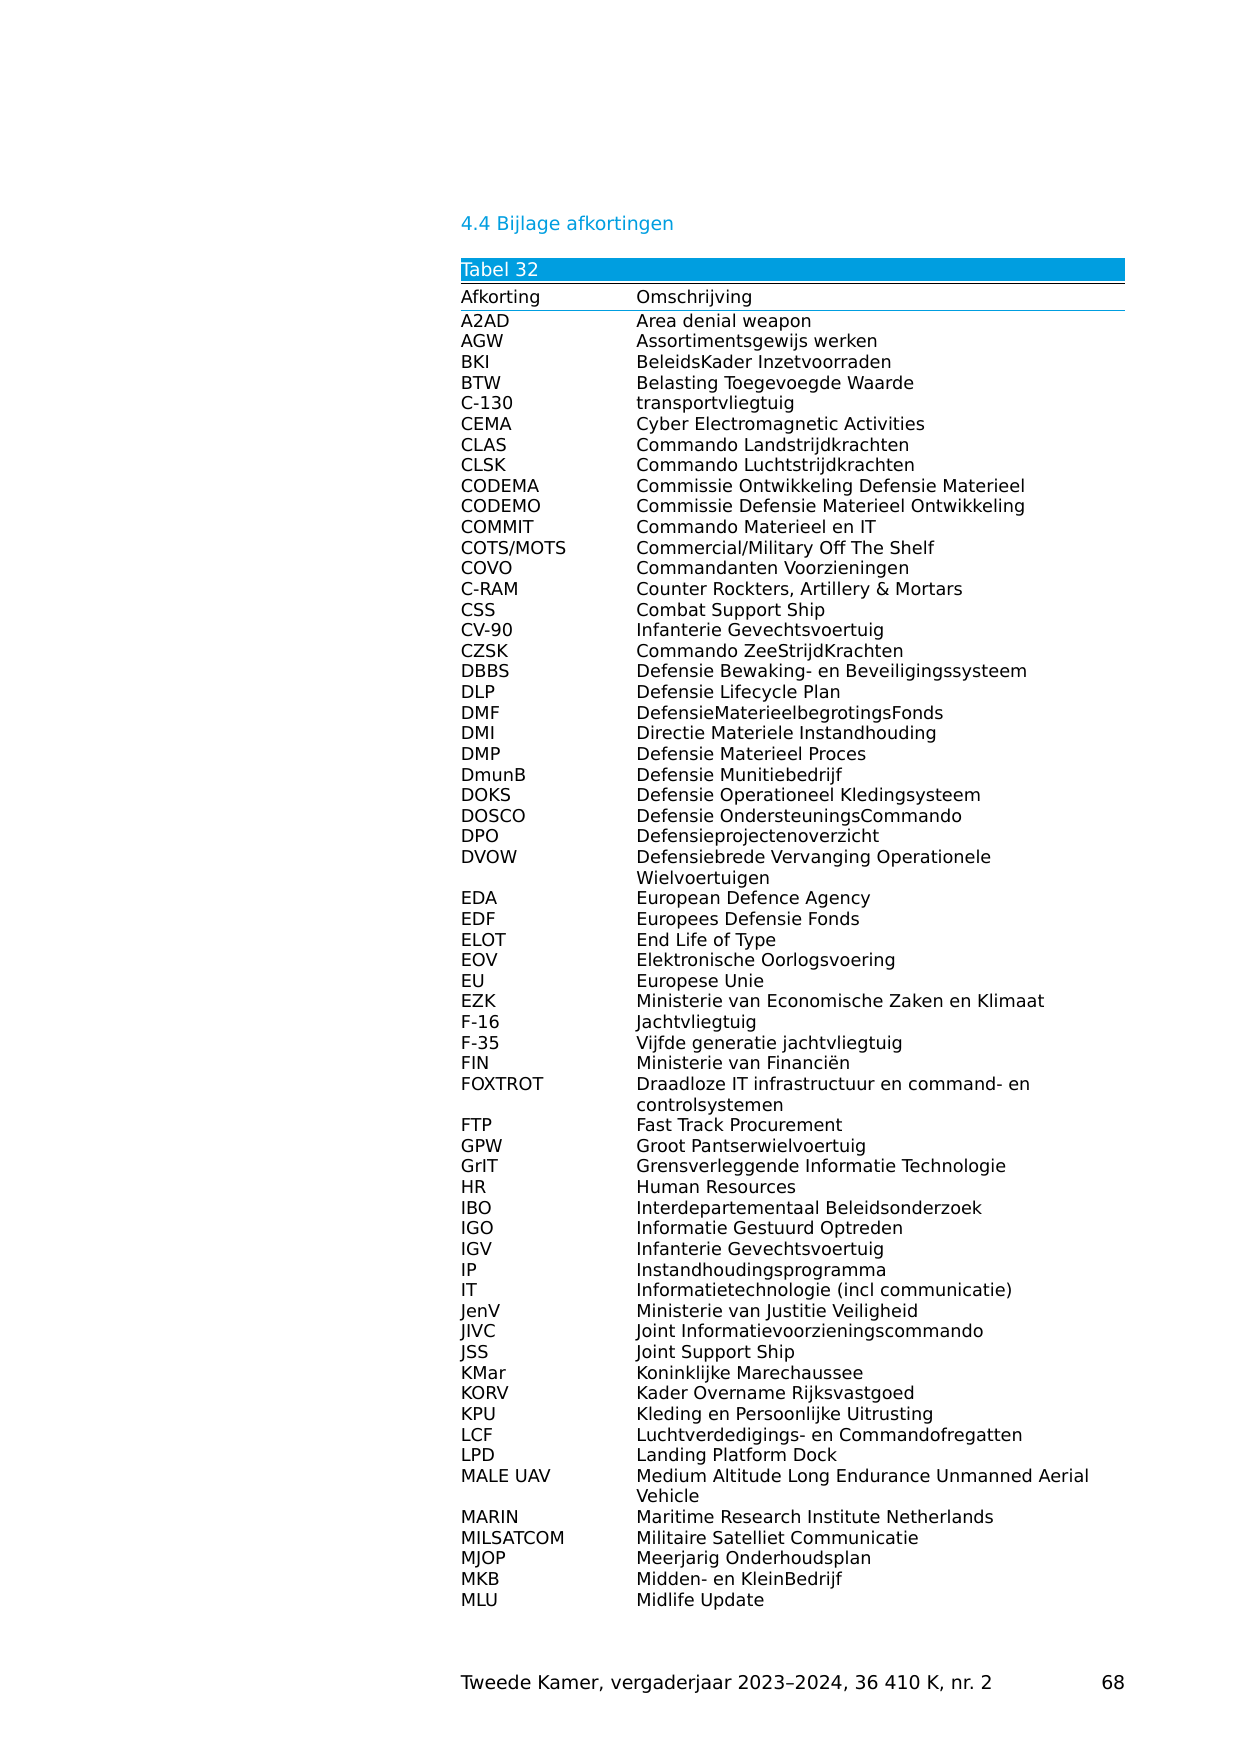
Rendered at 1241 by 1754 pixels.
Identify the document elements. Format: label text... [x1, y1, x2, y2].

table_cell Infanterie Gevechtsvoertuig [633, 620, 1125, 641]
table_cell BeleidsKader Inzetvoorraden [633, 352, 1125, 373]
table_cell Omschrijving [633, 284, 1125, 310]
table_cell Commandanten Voorzieningen [633, 558, 1125, 579]
table_cell LCF [461, 1425, 633, 1445]
table_cell Grensverleggende Informatie Technologie [633, 1156, 1125, 1177]
table_cell KORV [461, 1383, 633, 1404]
table_cell KPU [461, 1404, 633, 1424]
table_cell DmunB [461, 765, 633, 785]
table_cell IP [461, 1260, 633, 1280]
table_cell F-35 [461, 1033, 633, 1053]
table_cell C-RAM [461, 579, 633, 599]
table_cell CSS [461, 600, 633, 620]
table_cell Commando Luchtstrijdkrachten [633, 455, 1125, 476]
table_cell Defensieprojectenoverzicht [633, 826, 1125, 847]
table_cell Afkorting [461, 284, 633, 310]
table_cell Infanterie Gevechtsvoertuig [633, 1239, 1125, 1259]
table_cell Defensie OndersteuningsCommando [633, 806, 1125, 826]
table_cell Commissie Defensie Materieel Ontwikkeling [633, 496, 1125, 517]
table_cell DefensieMaterieelbegrotingsFonds [633, 703, 1125, 723]
table_cell EU [461, 971, 633, 991]
table_cell FTP [461, 1115, 633, 1136]
table_cell EDF [461, 909, 633, 929]
table_cell Luchtverdedigings- en Commandofregatten [633, 1425, 1125, 1445]
table_cell Defensie Operationeel Kledingsysteem [633, 785, 1125, 806]
table_cell Medium Altitude Long Endurance Unmanned Aerial Vehicle [633, 1466, 1125, 1507]
table_cell Groot Pantserwielvoertuig [633, 1136, 1125, 1156]
table_cell Commando ZeeStrijdKrachten [633, 641, 1125, 661]
table_cell AGW [461, 331, 633, 352]
table_cell IT [461, 1280, 633, 1301]
table_cell Meerjarig Onderhoudsplan [633, 1548, 1125, 1569]
table_cell F-16 [461, 1012, 633, 1033]
table_cell European Defence Agency [633, 888, 1125, 909]
table_cell COVO [461, 558, 633, 579]
table_cell Kader Overname Rijksvastgoed [633, 1383, 1125, 1404]
table_cell Ministerie van Justitie Veiligheid [633, 1301, 1125, 1321]
table_cell Defensie Lifecycle Plan [633, 682, 1125, 703]
table_cell Joint Support Ship [633, 1342, 1125, 1363]
table_cell Belasting Toegevoegde Waarde [633, 373, 1125, 393]
table_cell CZSK [461, 641, 633, 661]
table_cell KMar [461, 1363, 633, 1383]
table_cell DOKS [461, 785, 633, 806]
table_cell DLP [461, 682, 633, 703]
table_cell Ministerie van Financiën [633, 1053, 1125, 1074]
table_cell EZK [461, 991, 633, 1012]
table_cell End Life of Type [633, 930, 1125, 950]
table_cell FOXTROT [461, 1074, 633, 1115]
table_cell COMMIT [461, 517, 633, 538]
table_cell Informatietechnologie (incl communicatie) [633, 1280, 1125, 1301]
table_cell Interdepartementaal Beleidsonderzoek [633, 1198, 1125, 1218]
table_cell Commercial/Military Off The Shelf [633, 538, 1125, 558]
table_cell MKB [461, 1569, 633, 1589]
table_cell Commissie Ontwikkeling Defensie Materieel [633, 476, 1125, 496]
table_cell Draadloze IT infrastructuur en command- en controlsystemen [633, 1074, 1125, 1115]
table_cell Defensie Bewaking- en Beveiligingssysteem [633, 661, 1125, 682]
table_cell CLSK [461, 455, 633, 476]
table_cell COTS/MOTS [461, 538, 633, 558]
table_cell Human Resources [633, 1177, 1125, 1198]
table_cell C-130 [461, 393, 633, 414]
table_cell IBO [461, 1198, 633, 1218]
table_cell Midlife Update [633, 1590, 1125, 1610]
table_cell DOSCO [461, 806, 633, 826]
table_cell A2AD [461, 311, 633, 331]
table_cell MLU [461, 1590, 633, 1610]
table_cell Europese Unie [633, 971, 1125, 991]
table_cell DPO [461, 826, 633, 847]
table_cell Defensiebrede Vervanging Operationele Wielvoertuigen [633, 847, 1125, 888]
table_cell ELOT [461, 930, 633, 950]
table_cell DMP [461, 744, 633, 764]
table_cell Elektronische Oorlogsvoering [633, 950, 1125, 971]
table_cell Koninklijke Marechaussee [633, 1363, 1125, 1383]
table_cell CODEMO [461, 496, 633, 517]
table_cell transportvliegtuig [633, 393, 1125, 414]
table_cell IGO [461, 1218, 633, 1239]
table_cell EOV [461, 950, 633, 971]
table_cell Vijfde generatie jachtvliegtuig [633, 1033, 1125, 1053]
table_cell Cyber Electromagnetic Activities [633, 414, 1125, 434]
table_cell DMI [461, 723, 633, 744]
table_cell GPW [461, 1136, 633, 1156]
table_cell DBBS [461, 661, 633, 682]
table_cell JSS [461, 1342, 633, 1363]
table_cell DMF [461, 703, 633, 723]
table_cell MARIN [461, 1507, 633, 1528]
table_cell Instandhoudingsprogramma [633, 1260, 1125, 1280]
table_cell Commando Landstrijdkrachten [633, 435, 1125, 455]
table_cell Europees Defensie Fonds [633, 909, 1125, 929]
table_cell Maritime Research Institute Netherlands [633, 1507, 1125, 1528]
table_cell BKI [461, 352, 633, 373]
table_cell Directie Materiele Instandhouding [633, 723, 1125, 744]
table_cell Assortimentsgewijs werken [633, 331, 1125, 352]
table_cell Landing Platform Dock [633, 1445, 1125, 1466]
table_cell Kleding en Persoonlijke Uitrusting [633, 1404, 1125, 1424]
table_cell Fast Track Procurement [633, 1115, 1125, 1136]
table_cell Counter Rockters, Artillery & Mortars [633, 579, 1125, 599]
table_cell MILSATCOM [461, 1528, 633, 1548]
table_cell CEMA [461, 414, 633, 434]
table_cell CODEMA [461, 476, 633, 496]
table_cell HR [461, 1177, 633, 1198]
table_cell CV-90 [461, 620, 633, 641]
table_cell Commando Materieel en IT [633, 517, 1125, 538]
table_cell Ministerie van Economische Zaken en Klimaat [633, 991, 1125, 1012]
table_cell BTW [461, 373, 633, 393]
table_cell Jachtvliegtuig [633, 1012, 1125, 1033]
table_cell JIVC [461, 1321, 633, 1342]
table_cell Defensie Materieel Proces [633, 744, 1125, 764]
table_cell IGV [461, 1239, 633, 1259]
table_cell MJOP [461, 1548, 633, 1569]
table_cell Combat Support Ship [633, 600, 1125, 620]
table_cell FIN [461, 1053, 633, 1074]
table_cell Informatie Gestuurd Optreden [633, 1218, 1125, 1239]
table_cell Defensie Munitiebedrijf [633, 765, 1125, 785]
table_cell CLAS [461, 435, 633, 455]
table_cell EDA [461, 888, 633, 909]
table_cell JenV [461, 1301, 633, 1321]
table_cell MALE UAV [461, 1466, 633, 1507]
table_cell Midden- en KleinBedrijf [633, 1569, 1125, 1589]
table_cell Militaire Satelliet Communicatie [633, 1528, 1125, 1548]
table_cell LPD [461, 1445, 633, 1466]
table_cell GrIT [461, 1156, 633, 1177]
title 4.4 Bijlage afkortingen [461, 213, 1125, 235]
table_cell Joint Informatievoorzieningscommando [633, 1321, 1125, 1342]
table_cell Area denial weapon [633, 311, 1125, 331]
table_cell DVOW [461, 847, 633, 888]
